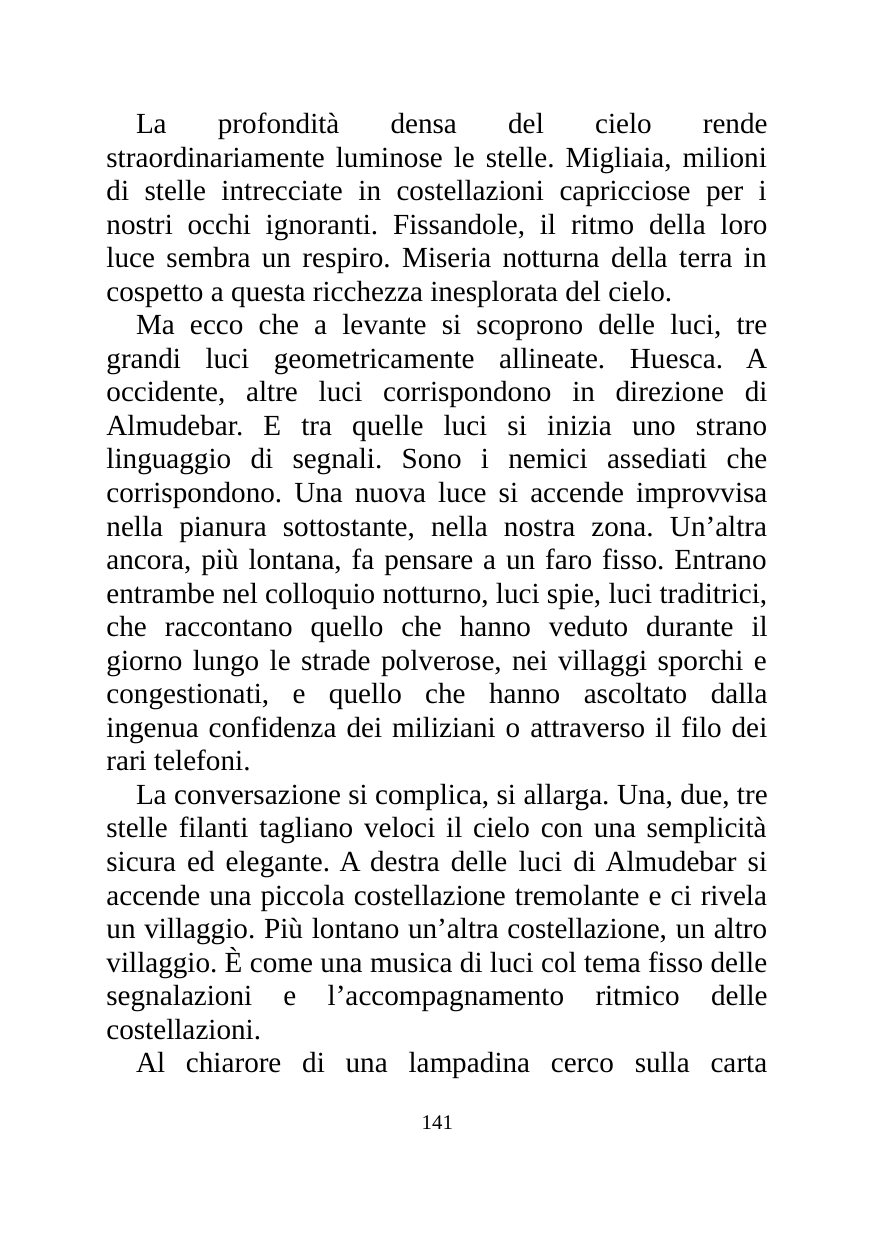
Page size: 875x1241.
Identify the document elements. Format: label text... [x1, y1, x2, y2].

text La profondità densa del cielo rende straordinariamente luminose le stelle. Migliaia, milioni di stelle intrecciate in costellazioni capricciose per i nostri occhi ignoranti. Fissandole, il ritmo della loro luce sembra un respiro. Miseria notturna della terra in cospetto a questa ricchezza inesplorata del cielo. [106, 106, 768, 307]
text Ma ecco che a levante si scoprono delle luci, tre grandi luci geometricamente allineate. Huesca. A occidente, altre luci corrispondono in direzione di Almudebar. E tra quelle luci si inizia uno strano linguaggio di segnali. Sono i nemici assediati che corrispondono. Una nuova luce si accende improvvisa nella pianura sottostante, nella nostra zona. Un’altra ancora, più lontana, fa pensare a un faro fisso. Entrano entrambe nel colloquio notturno, luci spie, luci traditrici, che raccontano quello che hanno veduto durante il giorno lungo le strade polverose, nei villaggi sporchi e congestionati, e quello che hanno ascoltato dalla ingenua confidenza dei miliziani o attraverso il filo dei rari telefoni. [106, 307, 768, 777]
text Al chiarore di una lampadina cerco sulla carta [106, 1045, 768, 1079]
text La conversazione si complica, si allarga. Una, due, tre stelle filanti tagliano veloci il cielo con una semplicità sicura ed elegante. A destra delle luci di Almudebar si accende una piccola costellazione tremolante e ci rivela un villaggio. Più lontano un’altra costellazione, un altro villaggio. È come una musica di luci col tema fisso delle segnalazioni e l’accompagnamento ritmico delle costellazioni. [106, 777, 768, 1045]
